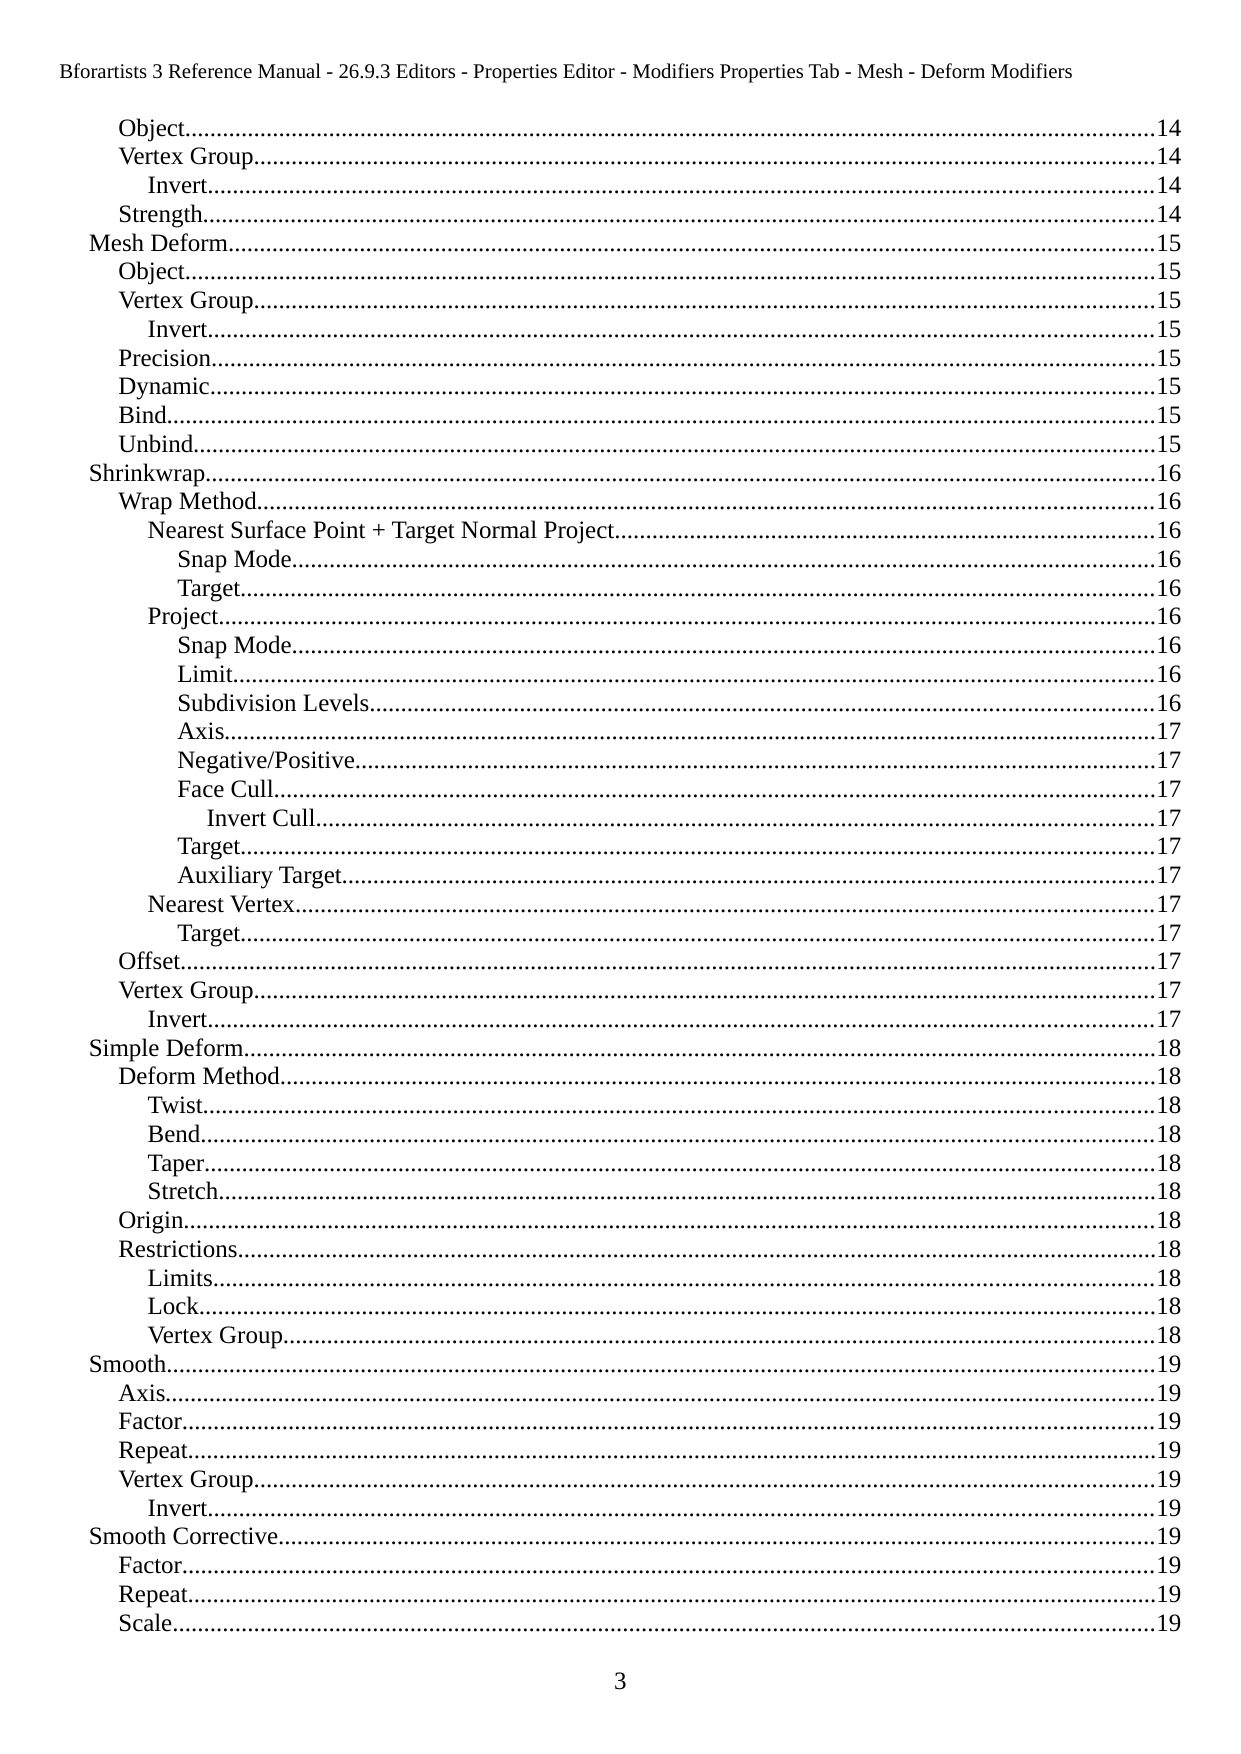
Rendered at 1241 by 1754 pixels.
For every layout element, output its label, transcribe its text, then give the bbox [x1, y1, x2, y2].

text Vertex Group 19 [118, 1464, 1181, 1493]
text Face Cull 17 [177, 774, 1181, 803]
text Smooth 19 [88, 1349, 1181, 1378]
text Dynamic 15 [118, 371, 1181, 400]
text Nearest Vertex 17 [147, 889, 1181, 918]
text Auxiliary Target 17 [177, 860, 1181, 889]
text Twist 18 [147, 1090, 1181, 1119]
text Snap Mode 16 [177, 630, 1181, 659]
text Repeat 19 [118, 1579, 1181, 1608]
text Deform Method 18 [118, 1061, 1181, 1090]
text Repeat 19 [118, 1435, 1181, 1464]
text Vertex Group 17 [118, 975, 1181, 1004]
text Strength 14 [118, 199, 1181, 228]
text Smooth Corrective 19 [88, 1521, 1181, 1550]
text Object 14 [118, 113, 1181, 141]
text Invert 15 [147, 314, 1181, 343]
text Lock 18 [147, 1291, 1181, 1320]
text Limits 18 [147, 1263, 1181, 1291]
text Offset 17 [118, 946, 1181, 975]
text Axis 17 [177, 716, 1181, 745]
text Target 17 [177, 918, 1181, 946]
text Vertex Group 18 [147, 1320, 1181, 1349]
text Precision 15 [118, 343, 1181, 371]
text Snap Mode 16 [177, 544, 1181, 573]
text Vertex Group 14 [118, 141, 1181, 170]
text Invert 17 [147, 1004, 1181, 1033]
text Factor 19 [118, 1406, 1181, 1435]
text Unbind 15 [118, 429, 1181, 458]
text Invert 19 [147, 1493, 1181, 1521]
text Negative/Positive 17 [177, 745, 1181, 774]
text Axis 19 [118, 1378, 1181, 1406]
text Factor 19 [118, 1550, 1181, 1579]
text Target 17 [177, 831, 1181, 860]
text Project 16 [147, 601, 1181, 630]
text Origin 18 [118, 1205, 1181, 1234]
text Limit 16 [177, 659, 1181, 688]
text Object 15 [118, 256, 1181, 285]
text Taper 18 [147, 1148, 1181, 1176]
text Wrap Method 16 [118, 486, 1181, 515]
text Target 16 [177, 573, 1181, 601]
text Nearest Surface Point + Target Normal Project 16 [147, 515, 1181, 544]
text Mesh Deform 15 [88, 228, 1181, 256]
text Subdivision Levels 16 [177, 688, 1181, 716]
text Vertex Group 15 [118, 285, 1181, 314]
text Shrinkwrap 16 [88, 458, 1181, 486]
text Bend 18 [147, 1119, 1181, 1148]
text Simple Deform 18 [88, 1033, 1181, 1061]
text Invert Cull 17 [206, 803, 1181, 831]
text Scale 19 [118, 1608, 1181, 1636]
text Bind 15 [118, 400, 1181, 429]
text Invert 14 [147, 170, 1181, 199]
text Restrictions 18 [118, 1234, 1181, 1263]
text Stretch 18 [147, 1176, 1181, 1205]
